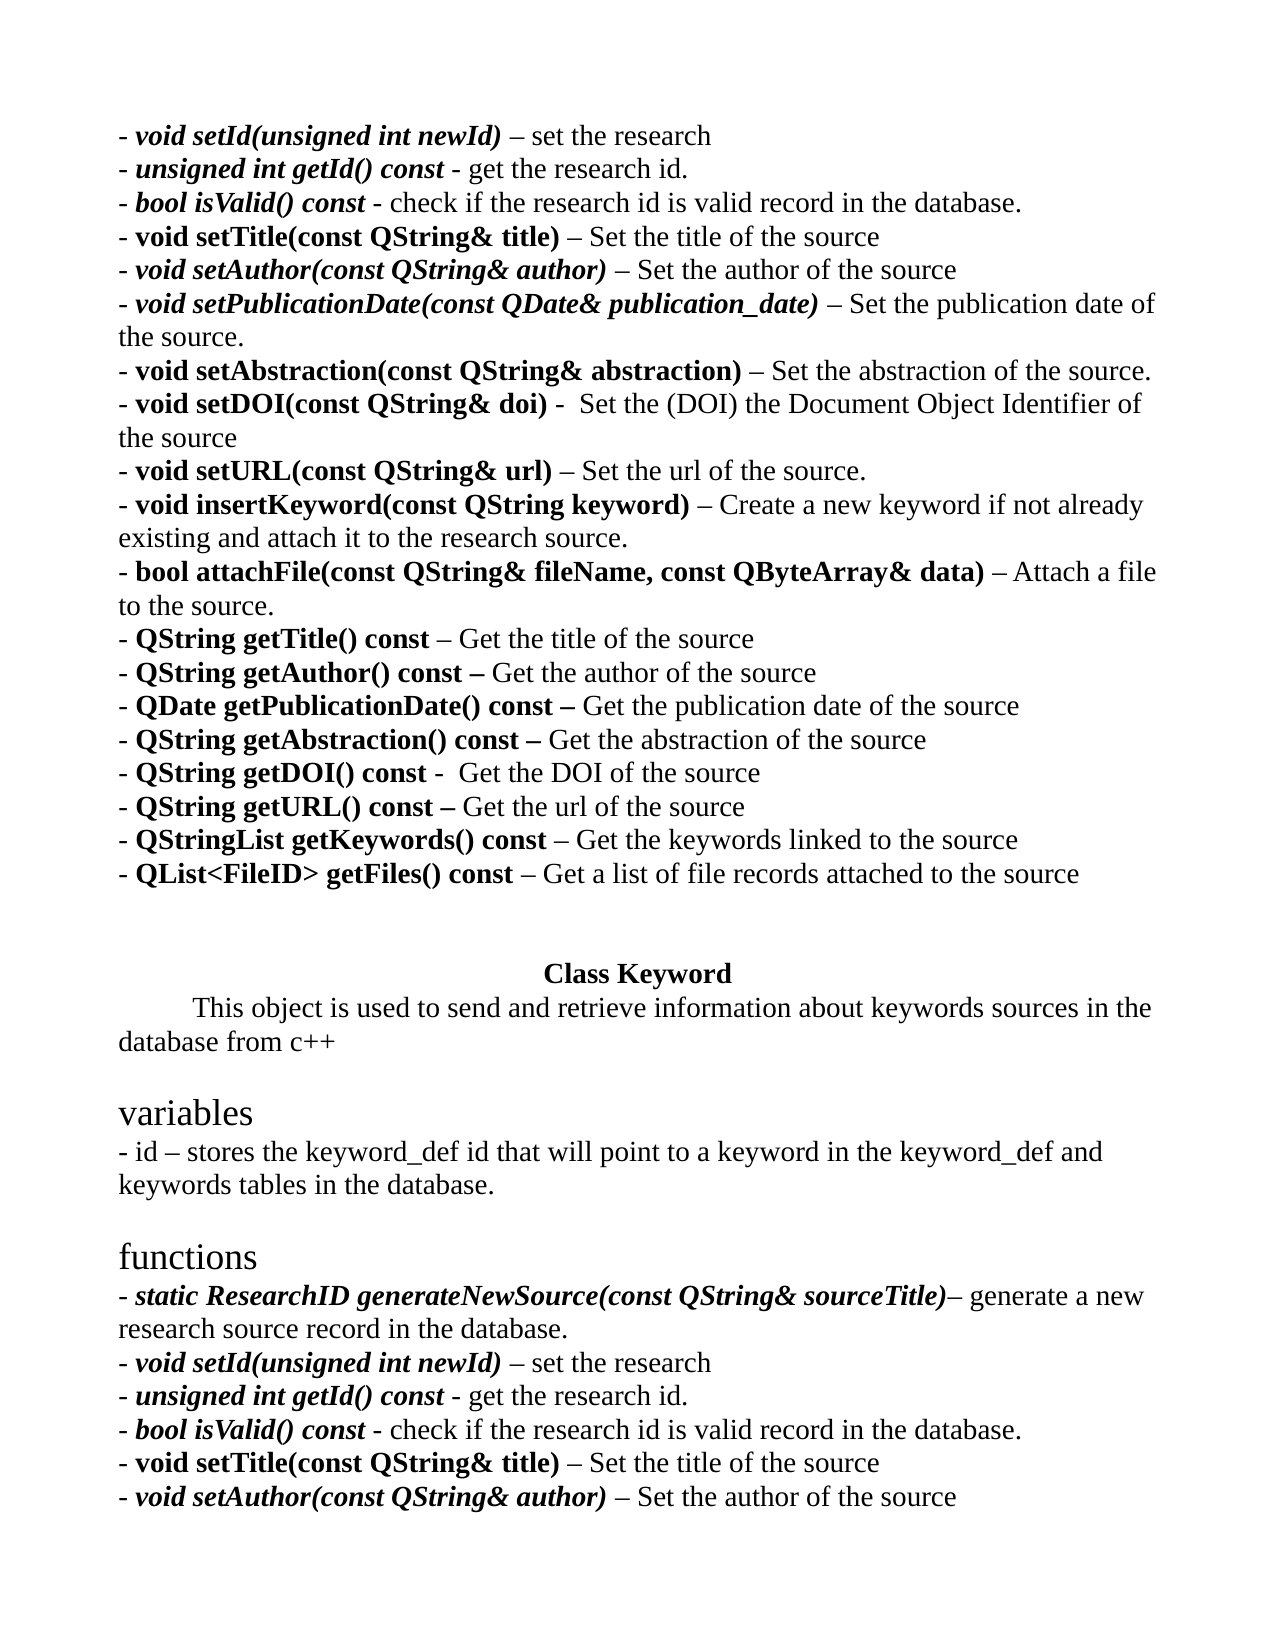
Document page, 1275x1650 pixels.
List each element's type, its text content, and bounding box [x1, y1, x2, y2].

text - QString getAbstraction() const – Get the abstraction of the source [118, 722, 1157, 755]
text - void setId(unsigned int newId) – set the research [118, 1345, 1157, 1378]
text - bool isValid() const - check if the research id is valid record in the database. [118, 1412, 1157, 1445]
text Class Keyword [118, 957, 1157, 990]
text - QString getURL() const – Get the url of the source [118, 789, 1157, 822]
text - QDate getPublicationDate() const – Get the publication date of the source [118, 688, 1157, 722]
text - void setURL(const QString& url) – Set the url of the source. [118, 453, 1157, 487]
text - void setTitle(const QString& title) – Set the title of the source [118, 219, 1157, 252]
text - id – stores the keyword_def id that will point to a keyword in the keyword_def and keywords tables in the database. [118, 1134, 1157, 1201]
text - void setPublicationDate(const QDate& publication_date) – Set the publication date of the source. [118, 286, 1157, 353]
text - void setTitle(const QString& title) – Set the title of the source [118, 1445, 1157, 1479]
text - unsigned int getId() const - get the research id. [118, 152, 1157, 185]
text - bool attachFile(const QString& fileName, const QByteArray& data) – Attach a file to the source. [118, 554, 1157, 621]
text - QString getTitle() const – Get the title of the source [118, 621, 1157, 655]
text - QString getAuthor() const – Get the author of the source [118, 655, 1157, 688]
text This object is used to send and retrieve information about keywords sources in the database from c++ [118, 990, 1157, 1057]
text - void setDOI(const QString& doi) - Set the (DOI) the Document Object Identifier of the source [118, 386, 1157, 453]
text - void setAbstraction(const QString& abstraction) – Set the abstraction of the source. [118, 353, 1157, 386]
text - unsigned int getId() const - get the research id. [118, 1378, 1157, 1412]
text - void setId(unsigned int newId) – set the research [118, 118, 1157, 152]
text - QList<FileID> getFiles() const – Get a list of file records attached to the source [118, 856, 1157, 889]
text - bool isValid() const - check if the research id is valid record in the database. [118, 185, 1157, 219]
text - static ResearchID generateNewSource(const QString& sourceTitle)– generate a new research source record in the database. [118, 1278, 1157, 1345]
text - QStringList getKeywords() const – Get the keywords linked to the source [118, 822, 1157, 856]
text - void setAuthor(const QString& author) – Set the author of the source [118, 252, 1157, 286]
text - void setAuthor(const QString& author) – Set the author of the source [118, 1479, 1157, 1512]
text - QString getDOI() const - Get the DOI of the source [118, 755, 1157, 789]
text functions [118, 1234, 1157, 1278]
text variables [118, 1091, 1157, 1134]
text - void insertKeyword(const QString keyword) – Create a new keyword if not already existing and attach it to the research source. [118, 487, 1157, 554]
